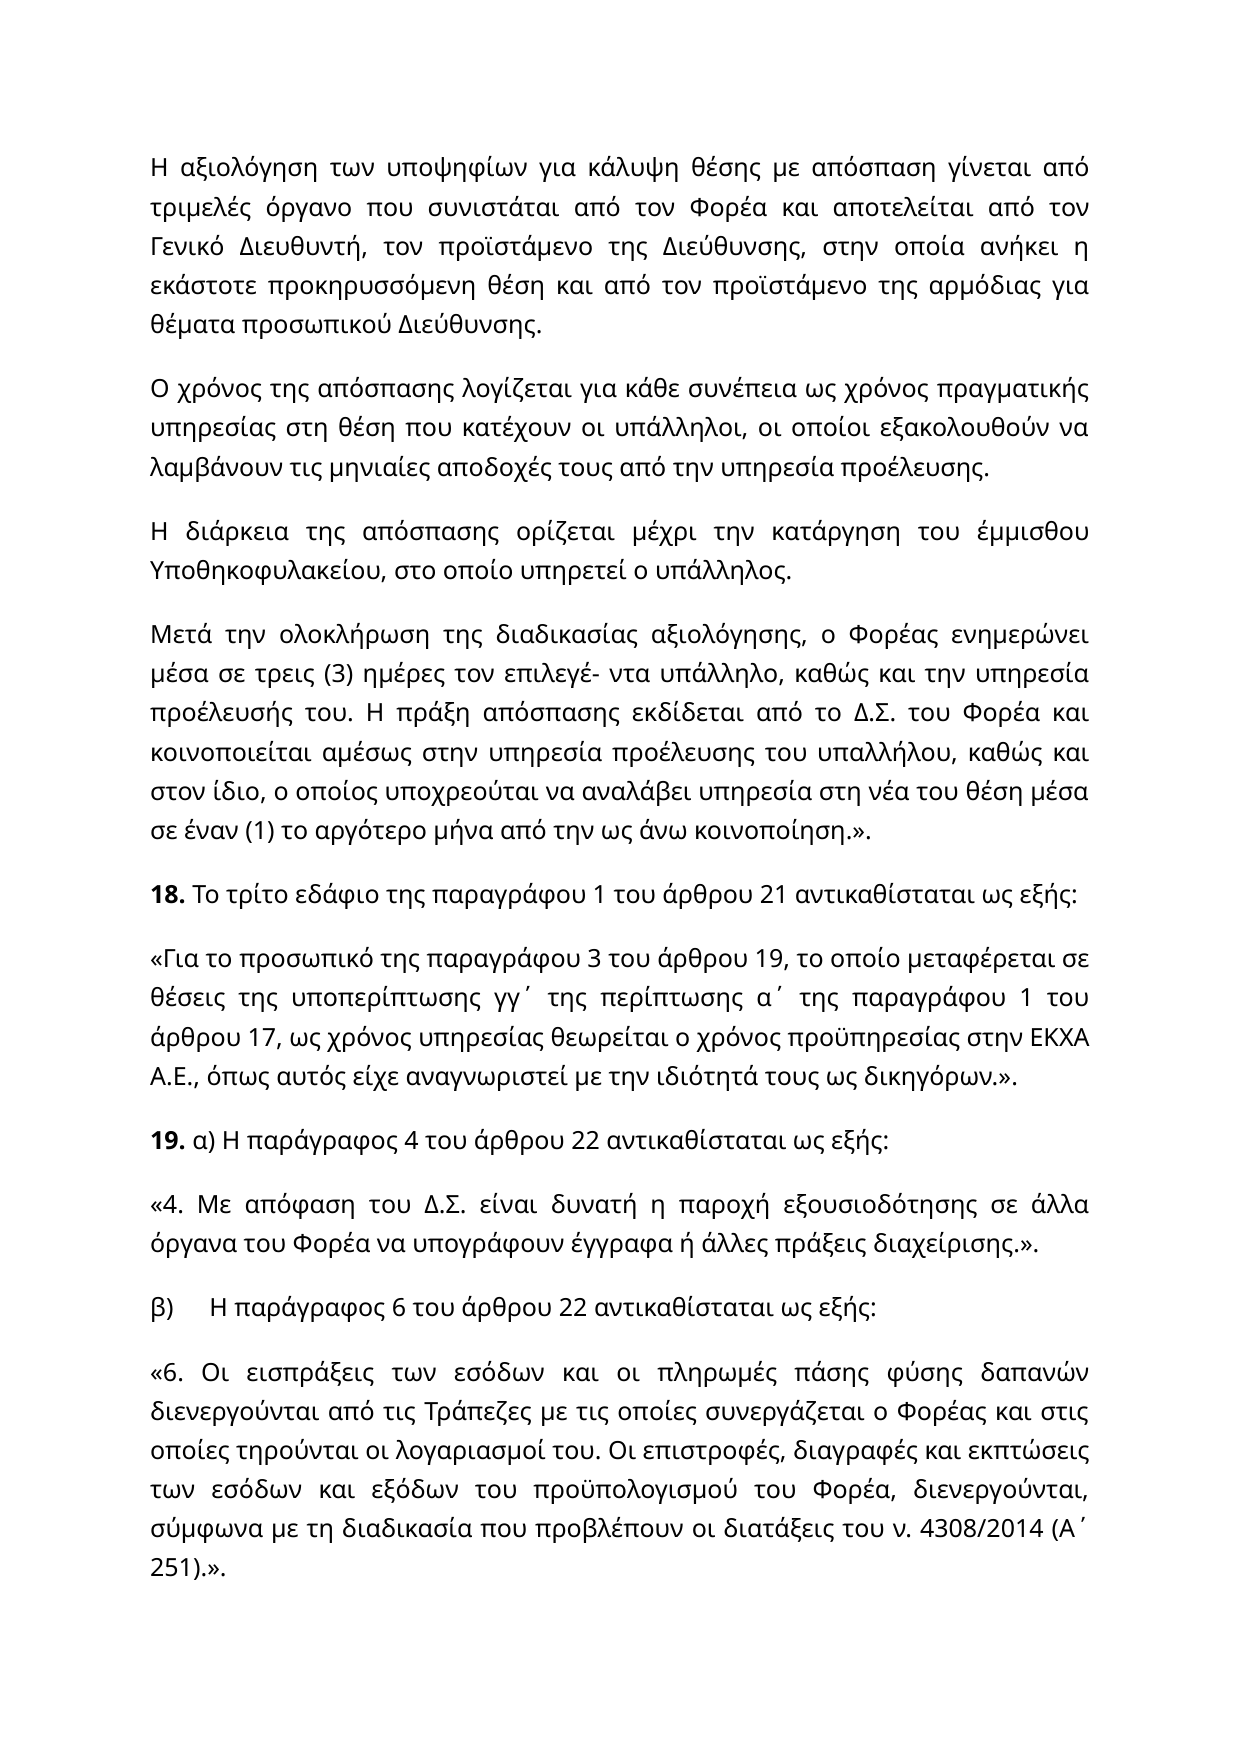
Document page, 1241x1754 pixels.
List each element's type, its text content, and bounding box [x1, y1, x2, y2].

text 19. α) Η παράγραφος 4 του άρθρου 22 αντικαθίσταται ως εξής: [150, 1122, 1090, 1157]
text «Για το προσωπικό της παραγράφου 3 του άρθρου 19, το οποίο μεταφέρεται σε θέσεις της υποπερίπτωσης γγ΄ της περίπτωσης α΄ της παραγράφου 1 του άρθρου 17, ως χρόνος υπηρεσίας θεωρείται ο χρόνος προϋπηρεσίας στην ΕΚΧΑ Α.Ε., όπως αυτός είχε αναγνωριστεί με την ιδιότητά τους ως δικηγόρων.». [150, 941, 1090, 1092]
text «6. Οι εισπράξεις των εσόδων και οι πληρωμές πάσης φύσης δαπανών διενεργούνται από τις Τράπεζες με τις οποίες συνεργάζεται ο Φορέας και στις οποίες τηρούνται οι λογαριασμοί του. Οι επιστροφές, διαγραφές και εκπτώσεις των εσόδων και εξόδων του προϋπολογισμού του Φορέα, διενεργούνται, σύμφωνα με τη διαδικασία που προβλέπουν οι διατάξεις του ν. 4308/2014 (A΄ 251).». [150, 1354, 1090, 1584]
text «4. Με απόφαση του Δ.Σ. είναι δυνατή η παροχή εξουσιοδότησης σε άλλα όργανα του Φορέα να υπογράφουν έγγραφα ή άλλες πράξεις διαχείρισης.». [150, 1187, 1090, 1260]
text Ο χρόνος της απόσπασης λογίζεται για κάθε συνέπεια ως χρόνος πραγματικής υπηρεσίας στη θέση που κατέχουν οι υπάλληλοι, οι οποίοι εξακολουθούν να λαμβάνουν τις μηνιαίες αποδοχές τους από την υπηρεσία προέλευσης. [150, 371, 1090, 483]
text 18. Το τρίτο εδάφιο της παραγράφου 1 του άρθρου 21 αντικαθίσταται ως εξής: [150, 877, 1090, 911]
list β) Η παράγραφος 6 του άρθρου 22 αντικαθίσταται ως εξής: [150, 1290, 1090, 1324]
text Η αξιολόγηση των υποψηφίων για κάλυψη θέσης με απόσπαση γίνεται από τριμελές όργανο που συνιστάται από τον Φορέα και αποτελείται από τον Γενικό Διευθυντή, τον προϊστάμενο της Διεύθυνσης, στην οποία ανήκει η εκάστοτε προκηρυσσόμενη θέση και από τον προϊστάμενο της αρμόδιας για θέματα προσωπικού Διεύθυνσης. [150, 150, 1090, 341]
text Μετά την ολοκλήρωση της διαδικασίας αξιολόγησης, ο Φορέας ενημερώνει μέσα σε τρεις (3) ημέρες τον επιλεγέ- ντα υπάλληλο, καθώς και την υπηρεσία προέλευσής του. Η πράξη απόσπασης εκδίδεται από το Δ.Σ. του Φορέα και κοινοποιείται αμέσως στην υπηρεσία προέλευσης του υπαλλήλου, καθώς και στον ίδιο, ο οποίος υποχρεούται να αναλάβει υπηρεσία στη νέα του θέση μέσα σε έναν (1) το αργότερο μήνα από την ως άνω κοινοποίηση.». [150, 617, 1090, 847]
text Η διάρκεια της απόσπασης ορίζεται μέχρι την κατάργηση του έμμισθου Υποθηκοφυλακείου, στο οποίο υπηρετεί ο υπάλληλος. [150, 513, 1090, 587]
